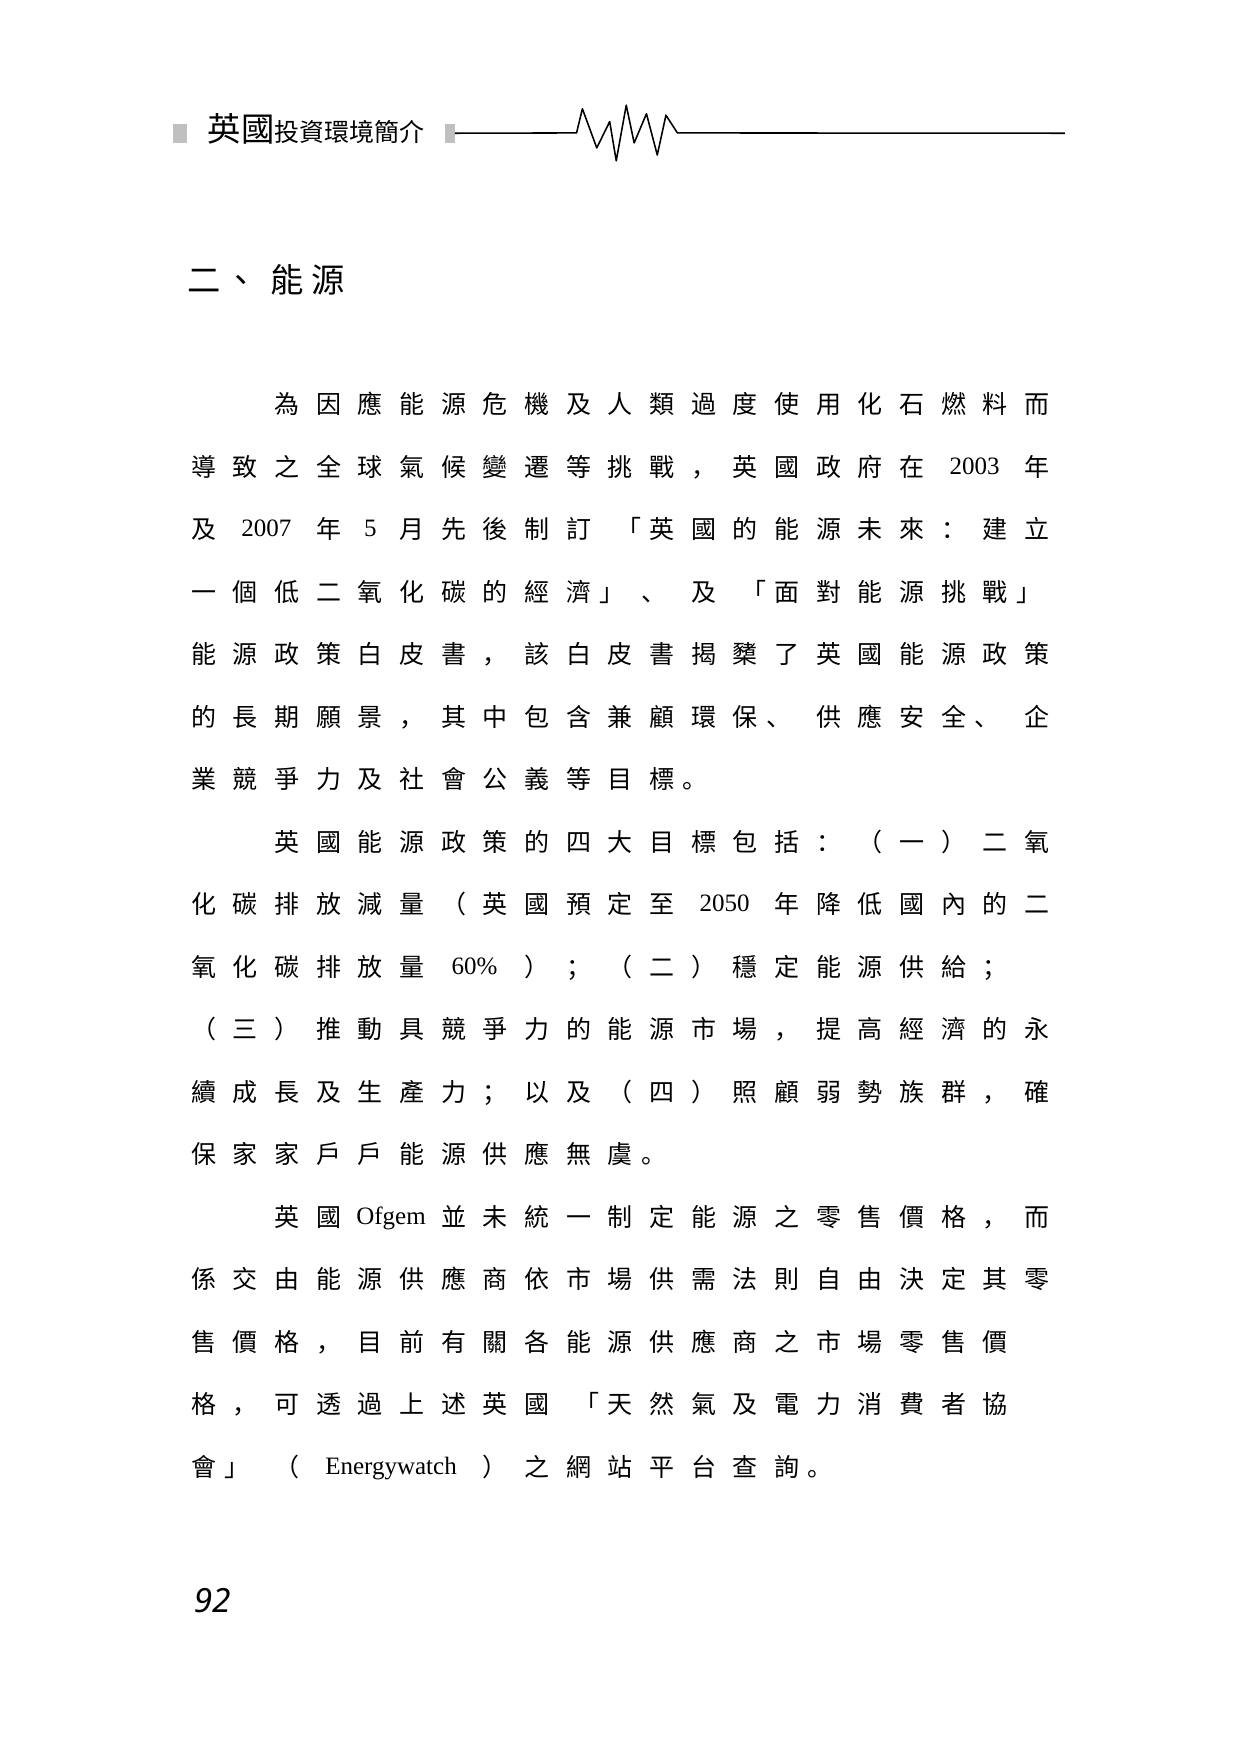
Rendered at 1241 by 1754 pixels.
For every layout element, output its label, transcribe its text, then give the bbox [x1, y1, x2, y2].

text 為因應能源危機及人類過度使用化石燃料而導致之全球氣候變遷等挑戰，英國政府在2003年及2007年5月先後制訂「英國的能源未來：建立一個低二氧化碳的經濟」、及「面對能源挑戰」能源政策白皮書，該白皮書揭櫫了英國能源政策的長期願景，其中包含兼顧環保、供應安全、企業競爭力及社會公義等目標。 [183, 361, 1058, 799]
text 二、能源 [183, 236, 1058, 299]
text 英國能源政策的四大目標包括：（一）二氧化碳排放減量（英國預定至2050年降低國內的二氧化碳排放量60%）；（二）穩定能源供給；（三）推動具競爭力的能源市場，提高經濟的永續成長及生產力；以及（四）照顧弱勢族群，確保家家戶戶能源供應無虞。 [183, 799, 1058, 1174]
text 英國Ofgem並未統一制定能源之零售價格，而係交由能源供應商依市場供需法則自由決定其零售價格，目前有關各能源供應商之市場零售價格，可透過上述英國「天然氣及電力消費者協會」（Energywatch）之網站平台查詢。 [183, 1174, 1058, 1486]
